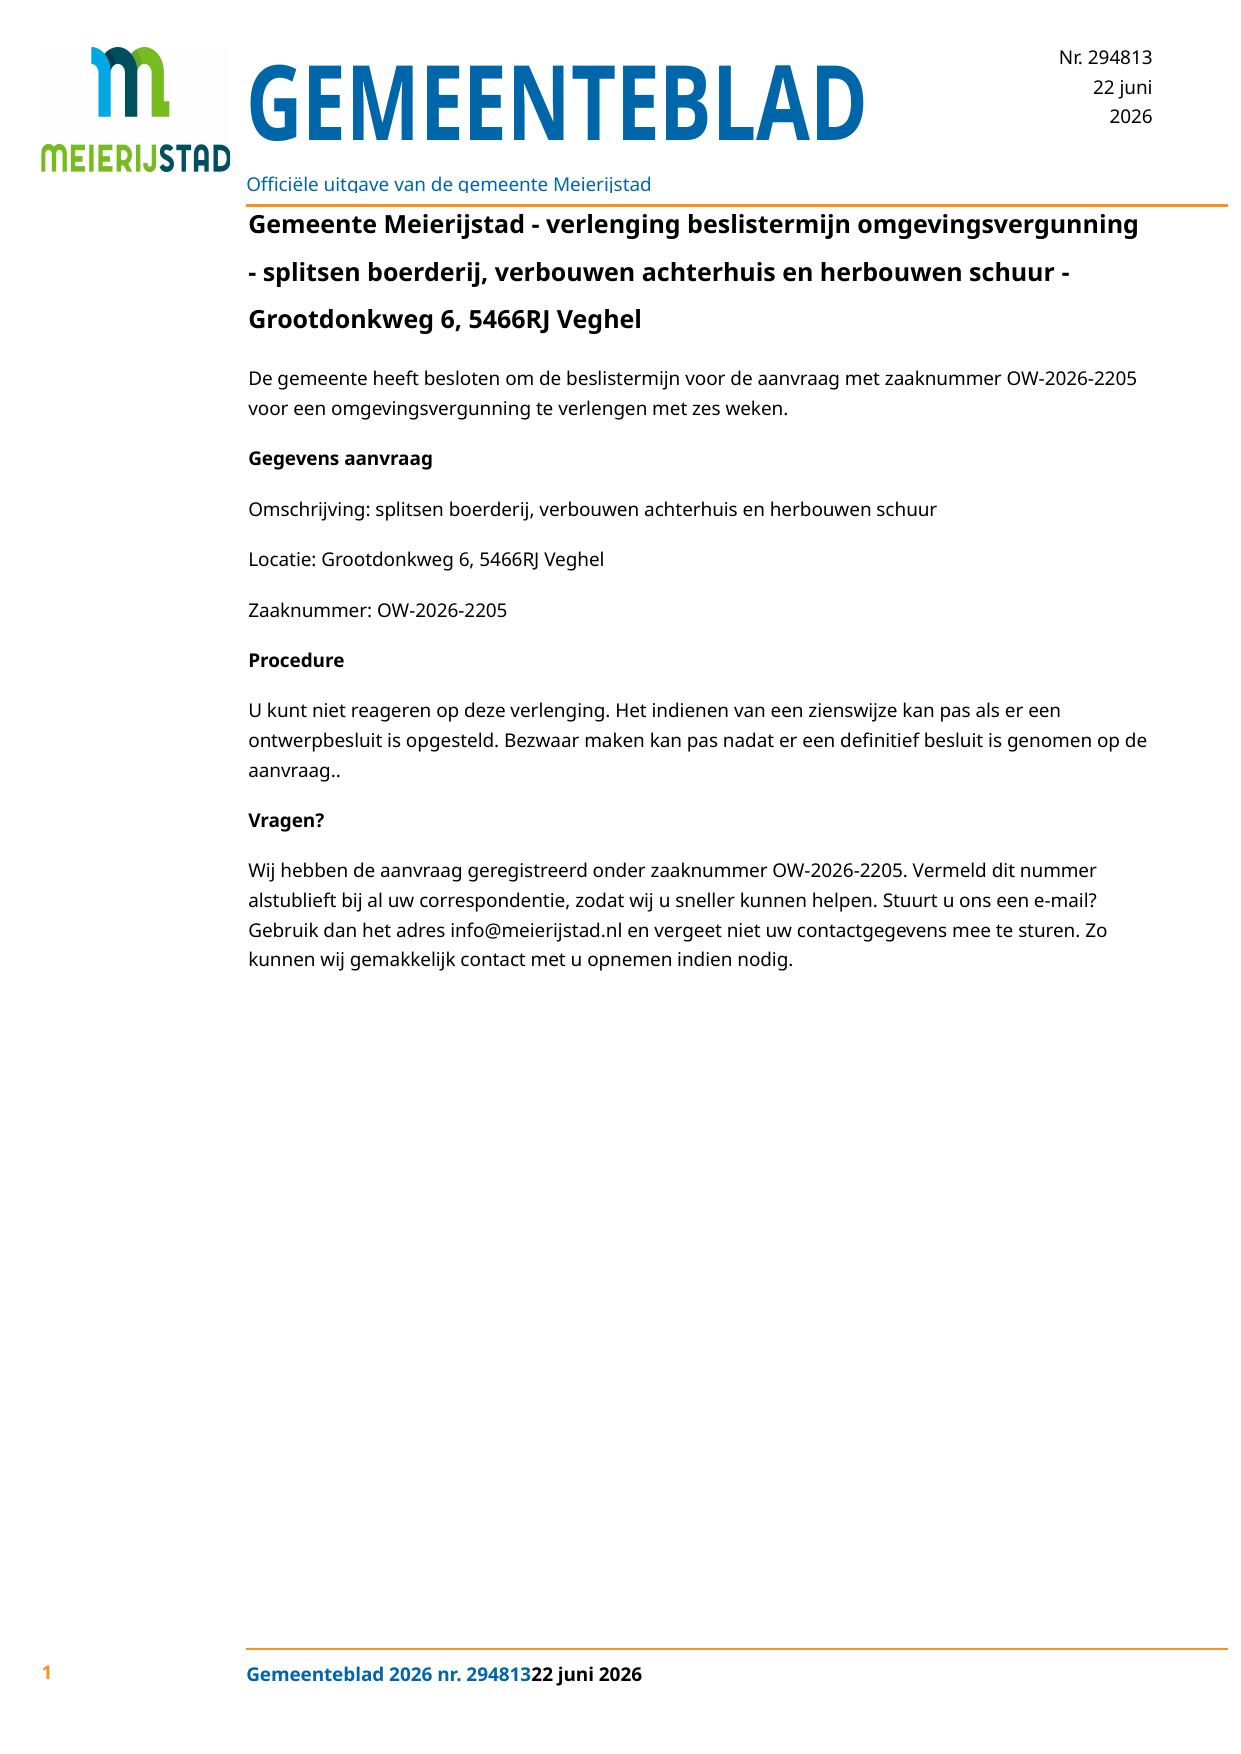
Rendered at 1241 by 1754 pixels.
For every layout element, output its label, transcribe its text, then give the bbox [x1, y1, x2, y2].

text Locatie: Grootdonkweg 6, 5466RJ Veghel [248, 546, 1152, 572]
text Vragen? [248, 807, 1152, 833]
text Zaaknummer: OW-2026-2205 [248, 597, 1152, 622]
picture [41, 47, 231, 172]
text De gemeente heeft besloten om de beslistermijn voor de aanvraag met zaaknummer OW-2026-2205 voor een omgevingsvergunning te verlengen met zes weken. [248, 366, 1152, 421]
text Wij hebben de aanvraag geregistreerd onder zaaknummer OW-2026-2205. Vermeld dit nummer alstublieft bij al uw correspondentie, zodat wij u sneller kunnen helpen. Stuurt u ons een e-mail? Gebruik dan het adres info@meierijstad.nl en vergeet niet uw contactgegevens mee te sturen. Zo kunnen wij gemakkelijk contact met u opnemen indien nodig. [248, 858, 1152, 972]
text Gegevens aanvraag [248, 446, 1152, 471]
text Gemeente Meierijstad - verlenging beslistermijn omgevingsvergunning - splitsen boerderij, verbouwen achterhuis en herbouwen schuur - Grootdonkweg 6, 5466RJ Veghel [248, 207, 1152, 336]
text Omschrijving: splitsen boerderij, verbouwen achterhuis en herbouwen schuur [248, 496, 1152, 522]
text Procedure [248, 647, 1152, 673]
text U kunt niet reageren op deze verlenging. Het indienen van een zienswijze kan pas als er een ontwerpbesluit is opgesteld. Bezwaar maken kan pas nadat er een definitief besluit is genomen op de aanvraag.. [248, 698, 1152, 782]
